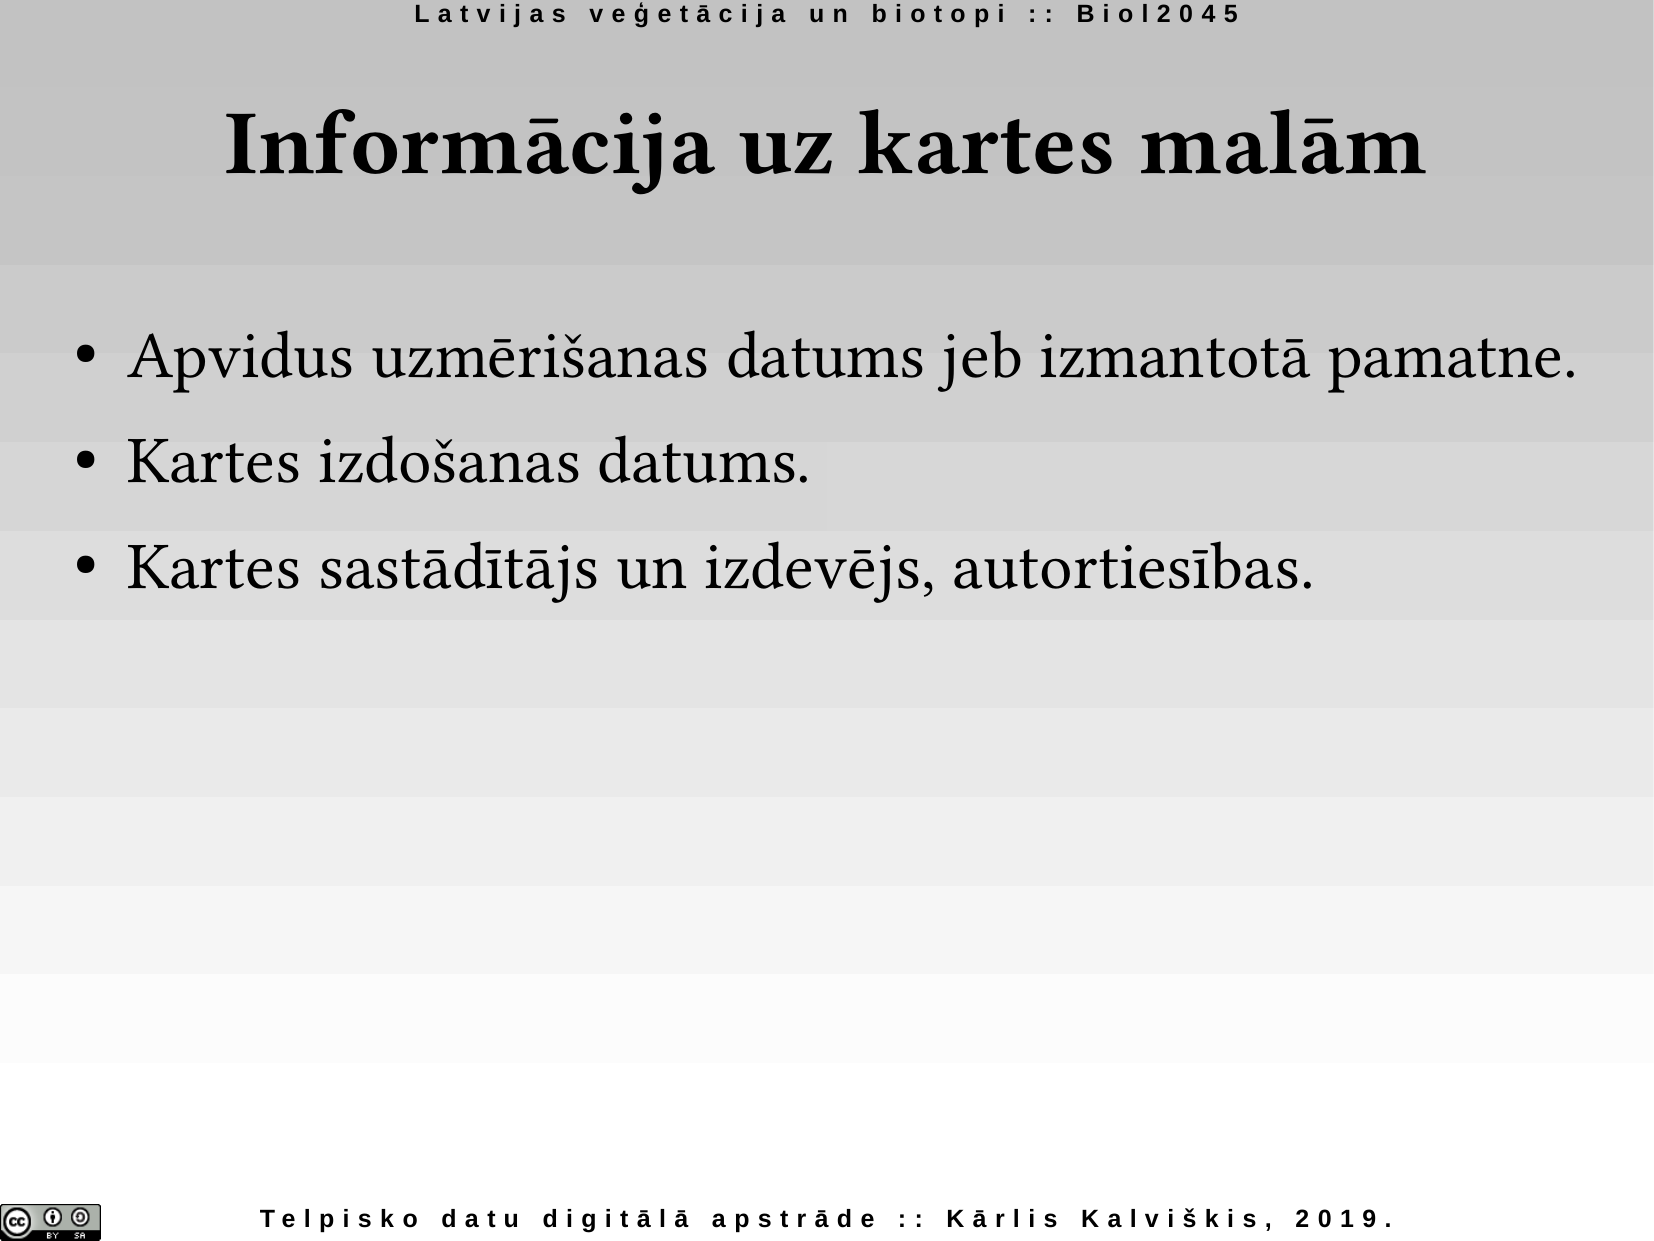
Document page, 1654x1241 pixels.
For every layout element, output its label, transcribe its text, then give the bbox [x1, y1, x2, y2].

picture [0, 287, 1654, 1241]
list Apvidus uzmērišanas datums jeb izmantotā pamatne. Kartes izdošanas datums. Kartes sastādītājs un izdevējs, autortiesības. [56, 317, 1600, 1175]
title Informācija uz kartes malām [0, 1, 1654, 287]
